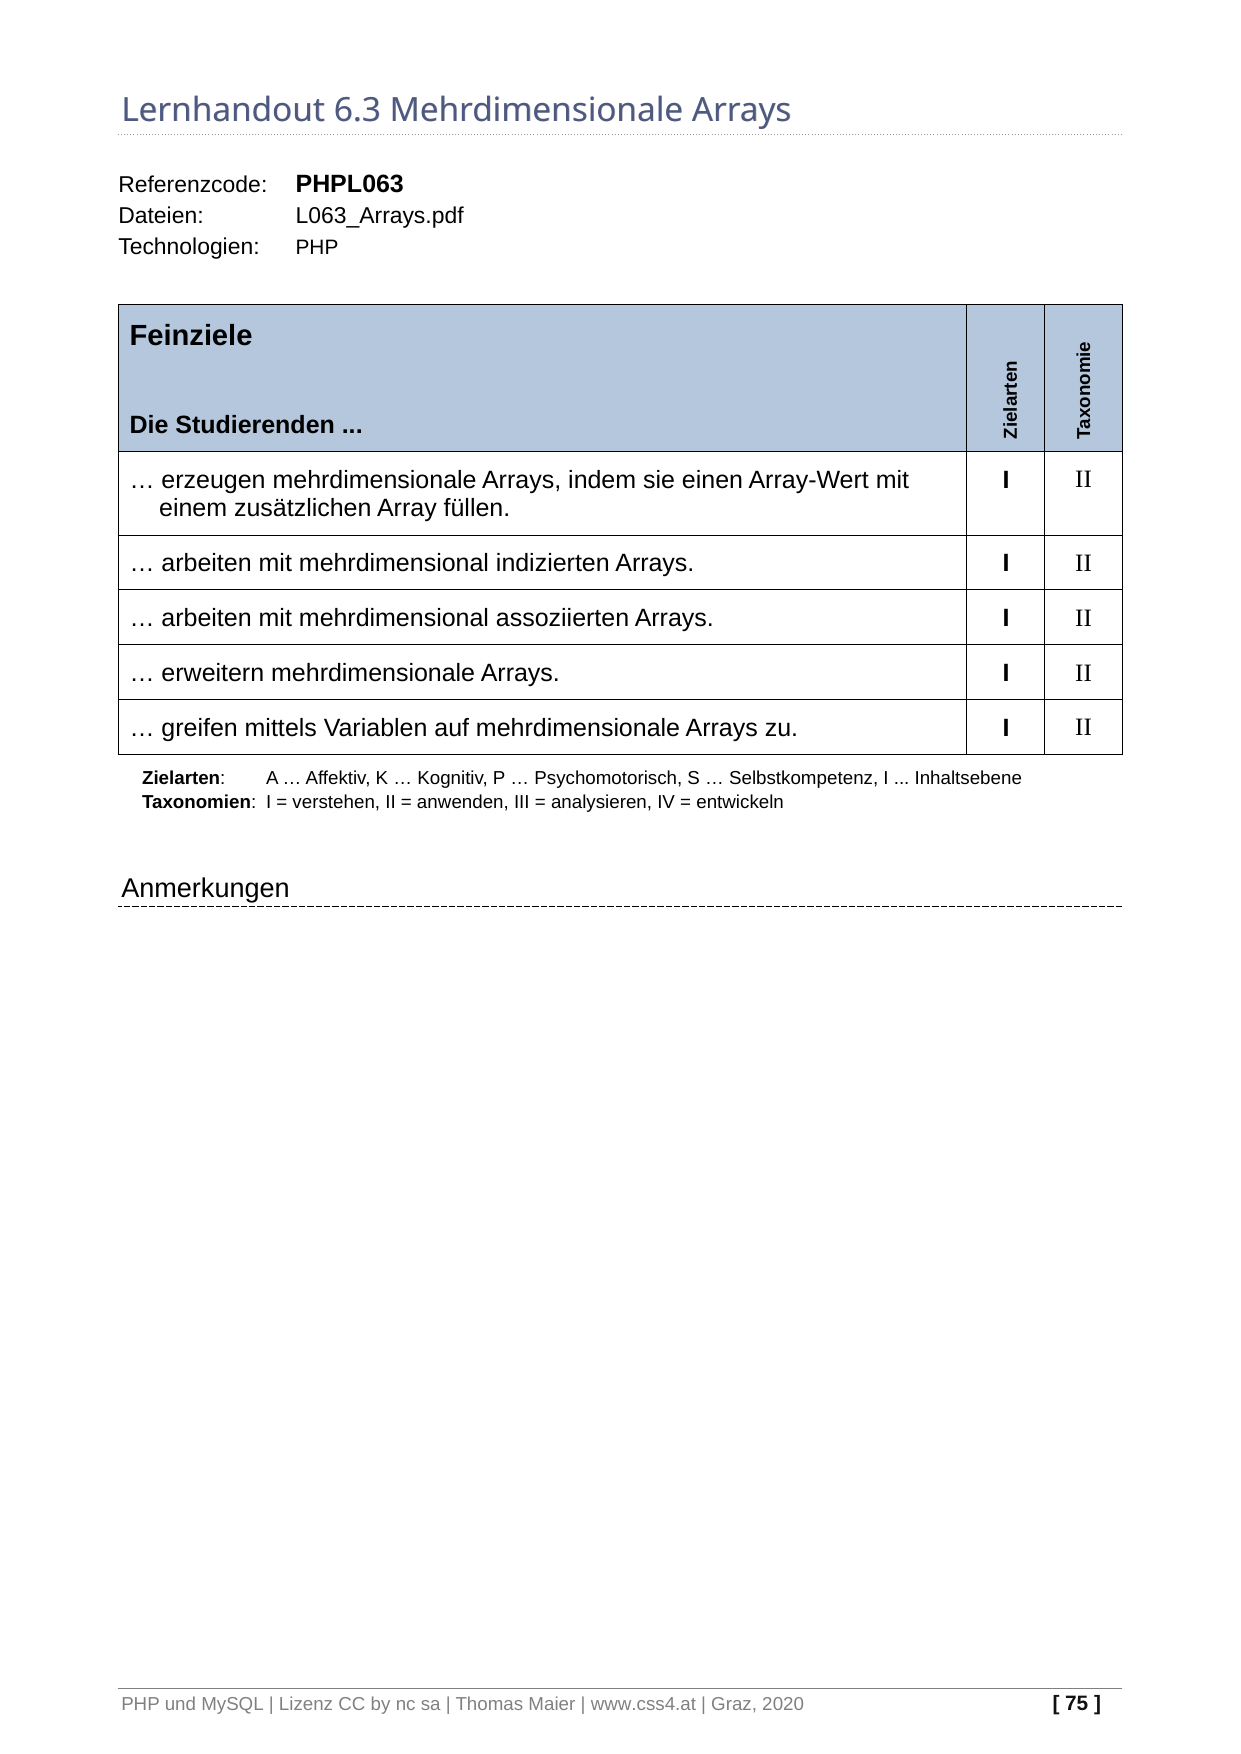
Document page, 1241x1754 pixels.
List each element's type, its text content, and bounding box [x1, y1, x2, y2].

table_cell … erweitern mehrdimensionale Arrays. [119, 645, 966, 699]
text Dateien: L063_Arrays.pdf [118, 202, 1122, 229]
table_header Zielarten [967, 305, 1044, 451]
table_cell II [1045, 536, 1122, 589]
table_cell II [1045, 700, 1122, 754]
table_header Feinziele Die Studierenden ... [119, 305, 966, 451]
table_cell I [967, 590, 1044, 644]
subtitle Lernhandout 6.3 Mehrdimensionale Arrays [118, 83, 1122, 134]
table_cell … erzeugen mehrdimensionale Arrays, indem sie einen Array-Wert mit einem zusätzlichen Array füllen. [119, 452, 966, 534]
table_cell I [967, 645, 1044, 699]
table_cell II [1045, 590, 1122, 644]
text Zielarten: A … Affektiv, K … Kognitiv, P … Psychomotorisch, S … Selbstkompetenz, I ... Inhaltsebene Taxonomien: I = verstehen, II = anwenden, III = analysieren, IV = entwickeln [142, 767, 1122, 813]
table_cell I [967, 700, 1044, 754]
text Technologien: PHP [118, 233, 1122, 259]
table_cell II [1045, 645, 1122, 699]
table_cell I [967, 452, 1044, 534]
table_cell II [1045, 452, 1122, 534]
text Anmerkungen [118, 869, 1122, 906]
table_cell … greifen mittels Variablen auf mehrdimensionale Arrays zu. [119, 700, 966, 754]
table_cell … arbeiten mit mehrdimensional assoziierten Arrays. [119, 590, 966, 644]
text Referenzcode: PHPL063 [118, 169, 1122, 198]
table_cell … arbeiten mit mehrdimensional indizierten Arrays. [119, 536, 966, 589]
table_header Taxonomie [1045, 305, 1122, 451]
table_cell I [967, 536, 1044, 589]
